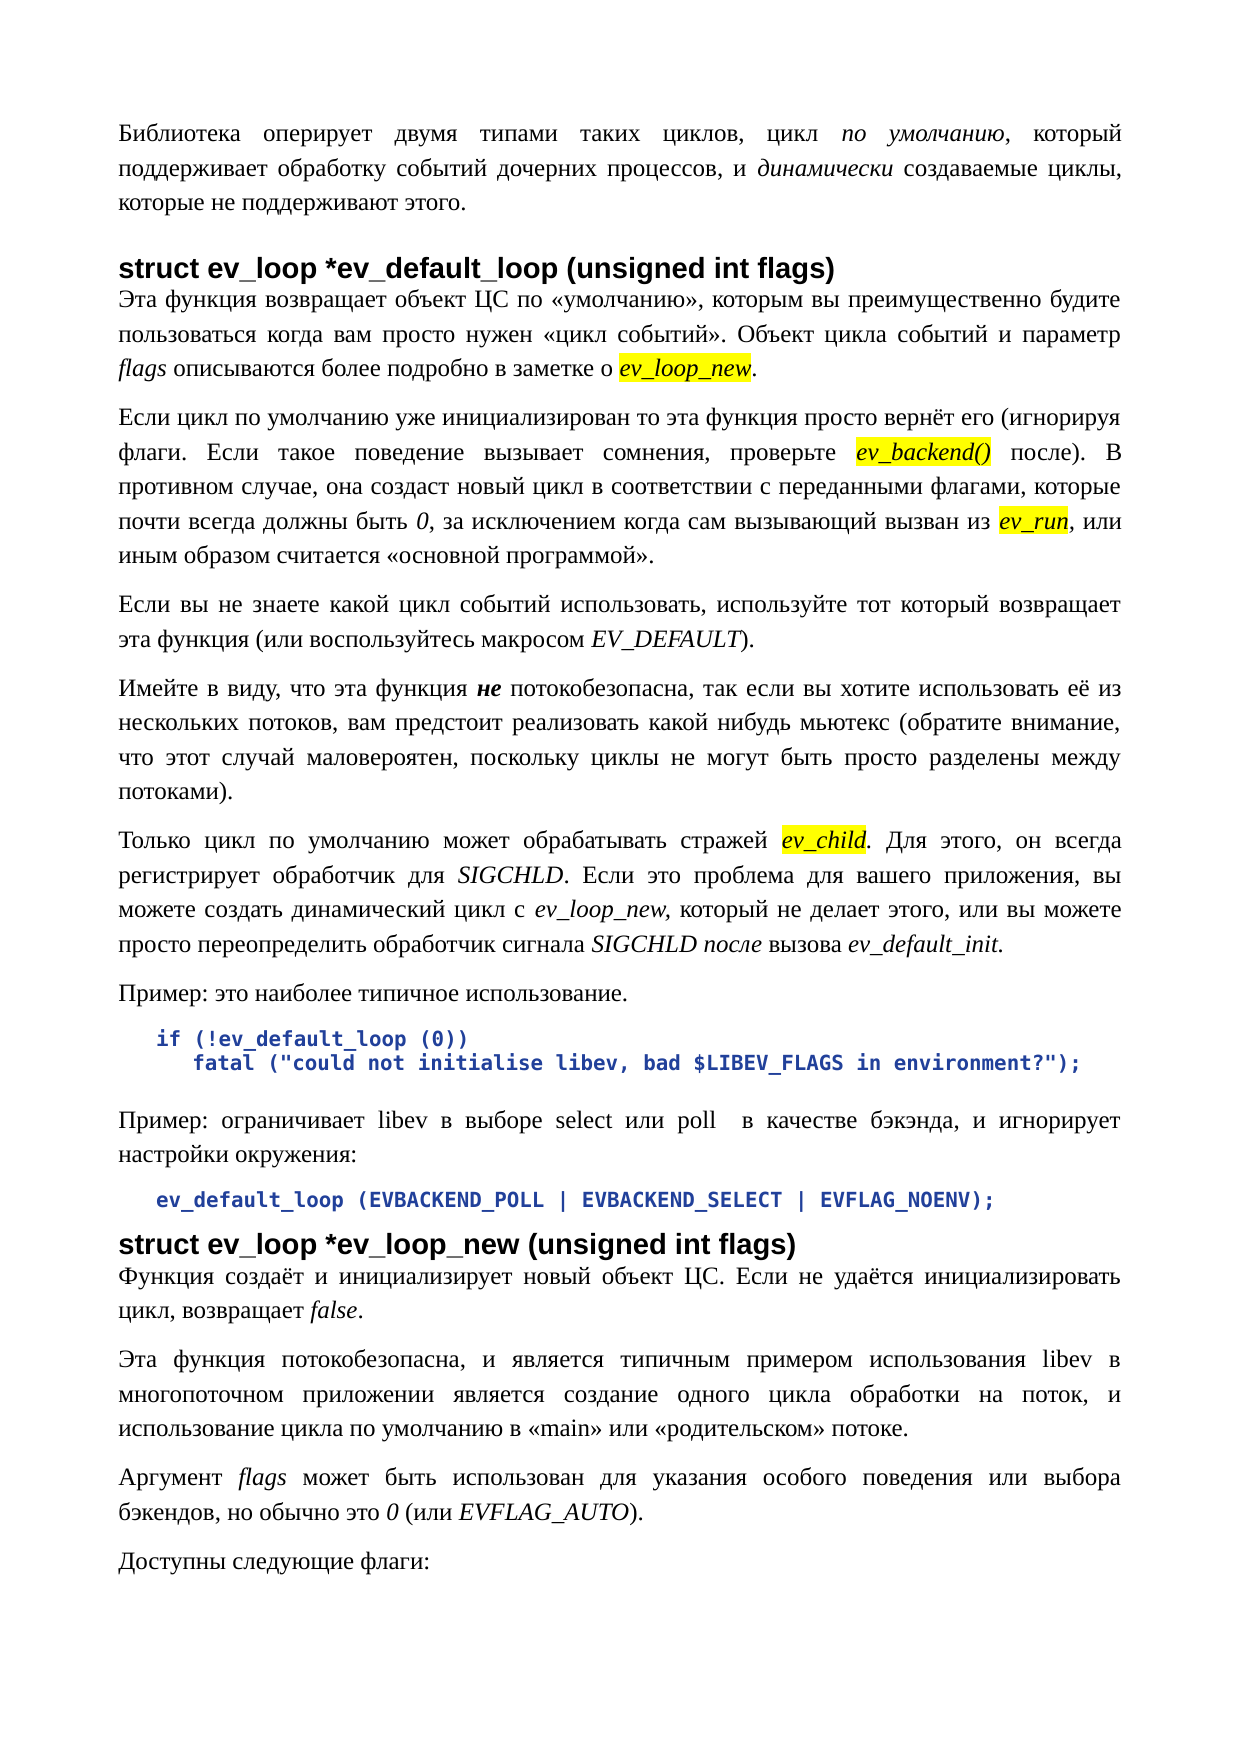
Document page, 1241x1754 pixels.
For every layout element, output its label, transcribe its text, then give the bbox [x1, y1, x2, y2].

text Эта функция возвращает объект ЦС по «умолчанию», которым вы преимущественно будите пользоваться когда вам просто нужен «цикл событий». Объект цикла событий и параметр flags описываются более подробно в заметке о ev_loop_new. [118, 284, 1122, 382]
text Доступны следующие флаги: [118, 1546, 1122, 1575]
text if (!ev_default_loop (0)) [118, 1027, 1122, 1051]
text Аргумент flags может быть использован для указания особого поведения или выбора бэкендов, но обычно это 0 (или EVFLAG_AUTO). [118, 1462, 1122, 1526]
text Эта функция потокобезопасна, и является типичным примером использования libev в многопоточном приложении является создание одного цикла обработки на поток, и использование цикла по умолчанию в «main» или «родительском» потоке. [118, 1344, 1122, 1442]
text Если цикл по умолчанию уже инициализирован то эта функция просто вернёт его (игнорируя флаги. Если такое поведение вызывает сомнения, проверьте ev_backend() после). В противном случае, она создаст новый цикл в соответствии с переданными флагами, которые почти всегда должны быть 0, за исключением когда сам вызывающий вызван из ev_run, или иным образом считается «основной программой». [118, 402, 1122, 569]
text Только цикл по умолчанию может обрабатывать стражей ev_child. Для этого, он всегда регистрирует обработчик для SIGCHLD. Если это проблема для вашего приложения, вы можете создать динамический цикл с ev_loop_new, который не делает этого, или вы можете просто переопределить обработчик сигнала SIGCHLD после вызова ev_default_init. [118, 825, 1122, 957]
subtitle struct ev_loop *ev_default_loop (unsigned int flags) [118, 251, 1122, 284]
text ev_default_loop (EVBACKEND_POLL | EVBACKEND_SELECT | EVFLAG_NOENV); [118, 1188, 1122, 1213]
text Библиотека оперирует двумя типами таких циклов, цикл по умолчанию, который поддерживает обработку событий дочерних процессов, и динамически создаваемые циклы, которые не поддерживают этого. [118, 118, 1122, 216]
text Функция создаёт и инициализирует новый объект ЦС. Если не удаётся инициализировать цикл, возвращает false. [118, 1261, 1122, 1324]
subtitle struct ev_loop *ev_loop_new (unsigned int flags) [118, 1227, 1122, 1261]
text Пример: ограничивает libev в выборе select или poll в качестве бэкэнда, и игнорирует настройки окружения: [118, 1105, 1122, 1168]
text Имейте в виду, что эта функция не потокобезопасна, так если вы хотите использовать её из нескольких потоков, вам предстоит реализовать какой нибудь мьютекс (обратите внимание, что этот случай маловероятен, поскольку циклы не могут быть просто разделены между потоками). [118, 673, 1122, 805]
text fatal ("could not initialise libev, bad $LIBEV_FLAGS in environment?"); [118, 1051, 1122, 1075]
text Если вы не знаете какой цикл событий использовать, используйте тот который возвращает эта функция (или воспользуйтесь макросом EV_DEFAULT). [118, 589, 1122, 652]
text Пример: это наиболее типичное использование. [118, 978, 1122, 1007]
